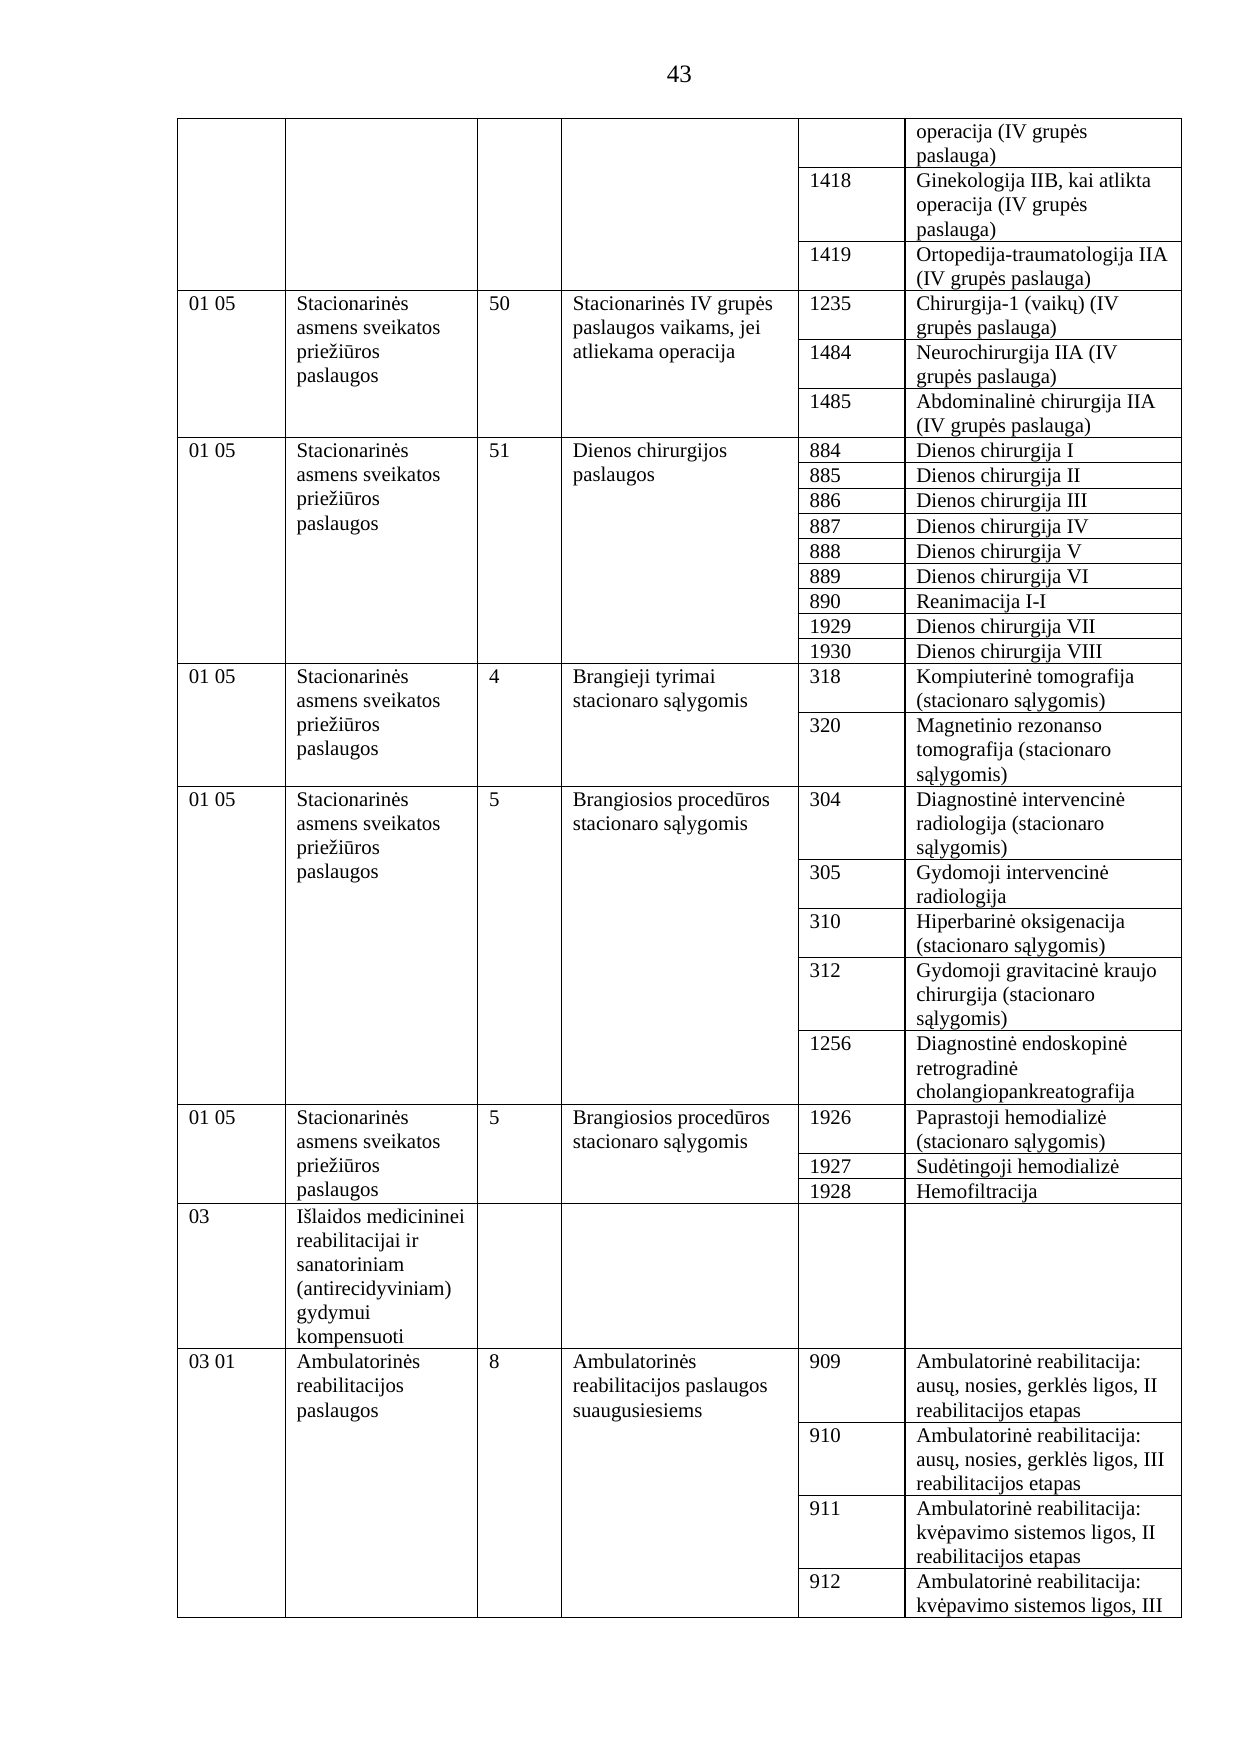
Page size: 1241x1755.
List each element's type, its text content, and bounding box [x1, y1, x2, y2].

table_cell Dienos chirurgija III [906, 489, 1181, 512]
table_cell Diagnostinė endoskopinė retrogradinė cholangiopankreatografija [906, 1031, 1181, 1103]
table_cell Dienos chirurgija V [906, 539, 1181, 563]
table_cell [799, 1204, 904, 1348]
table_cell Ambulatorinė reabilitacija: ausų, nosies, gerklės ligos, III reabilitacijos etapas [906, 1423, 1181, 1495]
table_cell Ginekologija IIB, kai atlikta operacija (IV grupės paslauga) [906, 168, 1181, 241]
table_cell 01 05 [178, 1105, 285, 1203]
table_cell Brangiosios procedūros stacionaro sąlygomis [562, 1105, 798, 1203]
table_cell Ambulatorinės reabilitacijos paslaugos suaugusiesiems [562, 1349, 798, 1617]
table_cell 910 [799, 1423, 904, 1495]
table_cell 01 05 [178, 664, 285, 786]
table_cell 911 [799, 1496, 904, 1568]
table_cell Stacionarinės asmens sveikatos priežiūros paslaugos [286, 438, 477, 663]
table_cell Brangiosios procedūros stacionaro sąlygomis [562, 787, 798, 1103]
table_cell [799, 119, 904, 167]
table_cell 1926 [799, 1105, 904, 1153]
table_cell Diagnostinė intervencinė radiologija (stacionaro sąlygomis) [906, 787, 1181, 859]
table_cell 310 [799, 909, 904, 957]
table_cell Kompiuterinė tomografija (stacionaro sąlygomis) [906, 664, 1181, 712]
table_cell 03 [178, 1204, 285, 1348]
table_cell 312 [799, 958, 904, 1030]
table_cell Dienos chirurgija VIII [906, 639, 1181, 663]
table_cell operacija (IV grupės paslauga) [906, 119, 1181, 167]
table_cell 1484 [799, 340, 904, 388]
table_cell 886 [799, 489, 904, 512]
table_cell [562, 1204, 798, 1348]
table_cell 50 [478, 291, 561, 437]
table_cell Ambulatorinės reabilitacijos paslaugos [286, 1349, 477, 1617]
table_cell Dienos chirurgija I [906, 438, 1181, 462]
table_cell Išlaidos medicininei reabilitacijai ir sanatoriniam (antirecidyviniam) gydymui kompensuoti [286, 1204, 477, 1348]
table_cell 8 [478, 1349, 561, 1617]
table_cell [906, 1204, 1181, 1348]
table_cell 1930 [799, 639, 904, 663]
table_cell 1485 [799, 389, 904, 437]
table_cell Dienos chirurgija VI [906, 564, 1181, 588]
table_cell 320 [799, 713, 904, 786]
table_cell Hiperbarinė oksigenacija (stacionaro sąlygomis) [906, 909, 1181, 957]
table_cell 885 [799, 463, 904, 487]
table_cell Magnetinio rezonanso tomografija (stacionaro sąlygomis) [906, 713, 1181, 786]
table_cell 884 [799, 438, 904, 462]
table_cell 01 05 [178, 787, 285, 1103]
table_cell 889 [799, 564, 904, 588]
table_cell 304 [799, 787, 904, 859]
table_cell Sudėtingoji hemodializė [906, 1154, 1181, 1178]
table_cell 909 [799, 1349, 904, 1422]
table_cell 1418 [799, 168, 904, 241]
table_cell 318 [799, 664, 904, 712]
table_cell Ambulatorinė reabilitacija: kvėpavimo sistemos ligos, II reabilitacijos etapas [906, 1496, 1181, 1568]
table_cell 1927 [799, 1154, 904, 1178]
table_cell Hemofiltracija [906, 1179, 1181, 1203]
table_cell [286, 119, 477, 290]
table_cell 01 05 [178, 438, 285, 663]
table_cell Dienos chirurgija VII [906, 614, 1181, 638]
table_cell Stacionarinės asmens sveikatos priežiūros paslaugos [286, 1105, 477, 1203]
table_cell Ortopedija-traumatologija IIA (IV grupės paslauga) [906, 242, 1181, 290]
table_cell Stacionarinės asmens sveikatos priežiūros paslaugos [286, 291, 477, 437]
table_cell [478, 119, 561, 290]
table_cell 1928 [799, 1179, 904, 1203]
table_cell Ambulatorinė reabilitacija: ausų, nosies, gerklės ligos, II reabilitacijos etapas [906, 1349, 1181, 1422]
table_cell 912 [799, 1569, 904, 1617]
table_cell 888 [799, 539, 904, 563]
table_cell Stacionarinės asmens sveikatos priežiūros paslaugos [286, 787, 477, 1103]
table_cell 1256 [799, 1031, 904, 1103]
table_cell 5 [478, 787, 561, 1103]
table_cell Gydomoji gravitacinė kraujo chirurgija (stacionaro sąlygomis) [906, 958, 1181, 1030]
table_cell Abdominalinė chirurgija IIA (IV grupės paslauga) [906, 389, 1181, 437]
table_cell 5 [478, 1105, 561, 1203]
table_cell 01 05 [178, 291, 285, 437]
table_cell Dienos chirurgija IV [906, 514, 1181, 538]
table_cell 1929 [799, 614, 904, 638]
table_cell Dienos chirurgija II [906, 463, 1181, 487]
table_cell Stacionarinės asmens sveikatos priežiūros paslaugos [286, 664, 477, 786]
table_cell Paprastoji hemodializė (stacionaro sąlygomis) [906, 1105, 1181, 1153]
table_cell 51 [478, 438, 561, 663]
table_cell 1235 [799, 291, 904, 339]
table_cell 4 [478, 664, 561, 786]
table_cell 305 [799, 860, 904, 908]
table_cell Neurochirurgija IIA (IV grupės paslauga) [906, 340, 1181, 388]
table_cell [478, 1204, 561, 1348]
table_cell [562, 119, 798, 290]
table_cell Dienos chirurgijos paslaugos [562, 438, 798, 663]
table_cell 1419 [799, 242, 904, 290]
table_cell Chirurgija-1 (vaikų) (IV grupės paslauga) [906, 291, 1181, 339]
table_cell Brangieji tyrimai stacionaro sąlygomis [562, 664, 798, 786]
table_cell Ambulatorinė reabilitacija: kvėpavimo sistemos ligos, III [906, 1569, 1181, 1617]
table_cell [178, 119, 285, 290]
table_cell Reanimacija I-I [906, 589, 1181, 613]
table_cell 890 [799, 589, 904, 613]
table_cell 03 01 [178, 1349, 285, 1617]
table_cell Gydomoji intervencinė radiologija [906, 860, 1181, 908]
table_cell Stacionarinės IV grupės paslaugos vaikams, jei atliekama operacija [562, 291, 798, 437]
table_cell 887 [799, 514, 904, 538]
